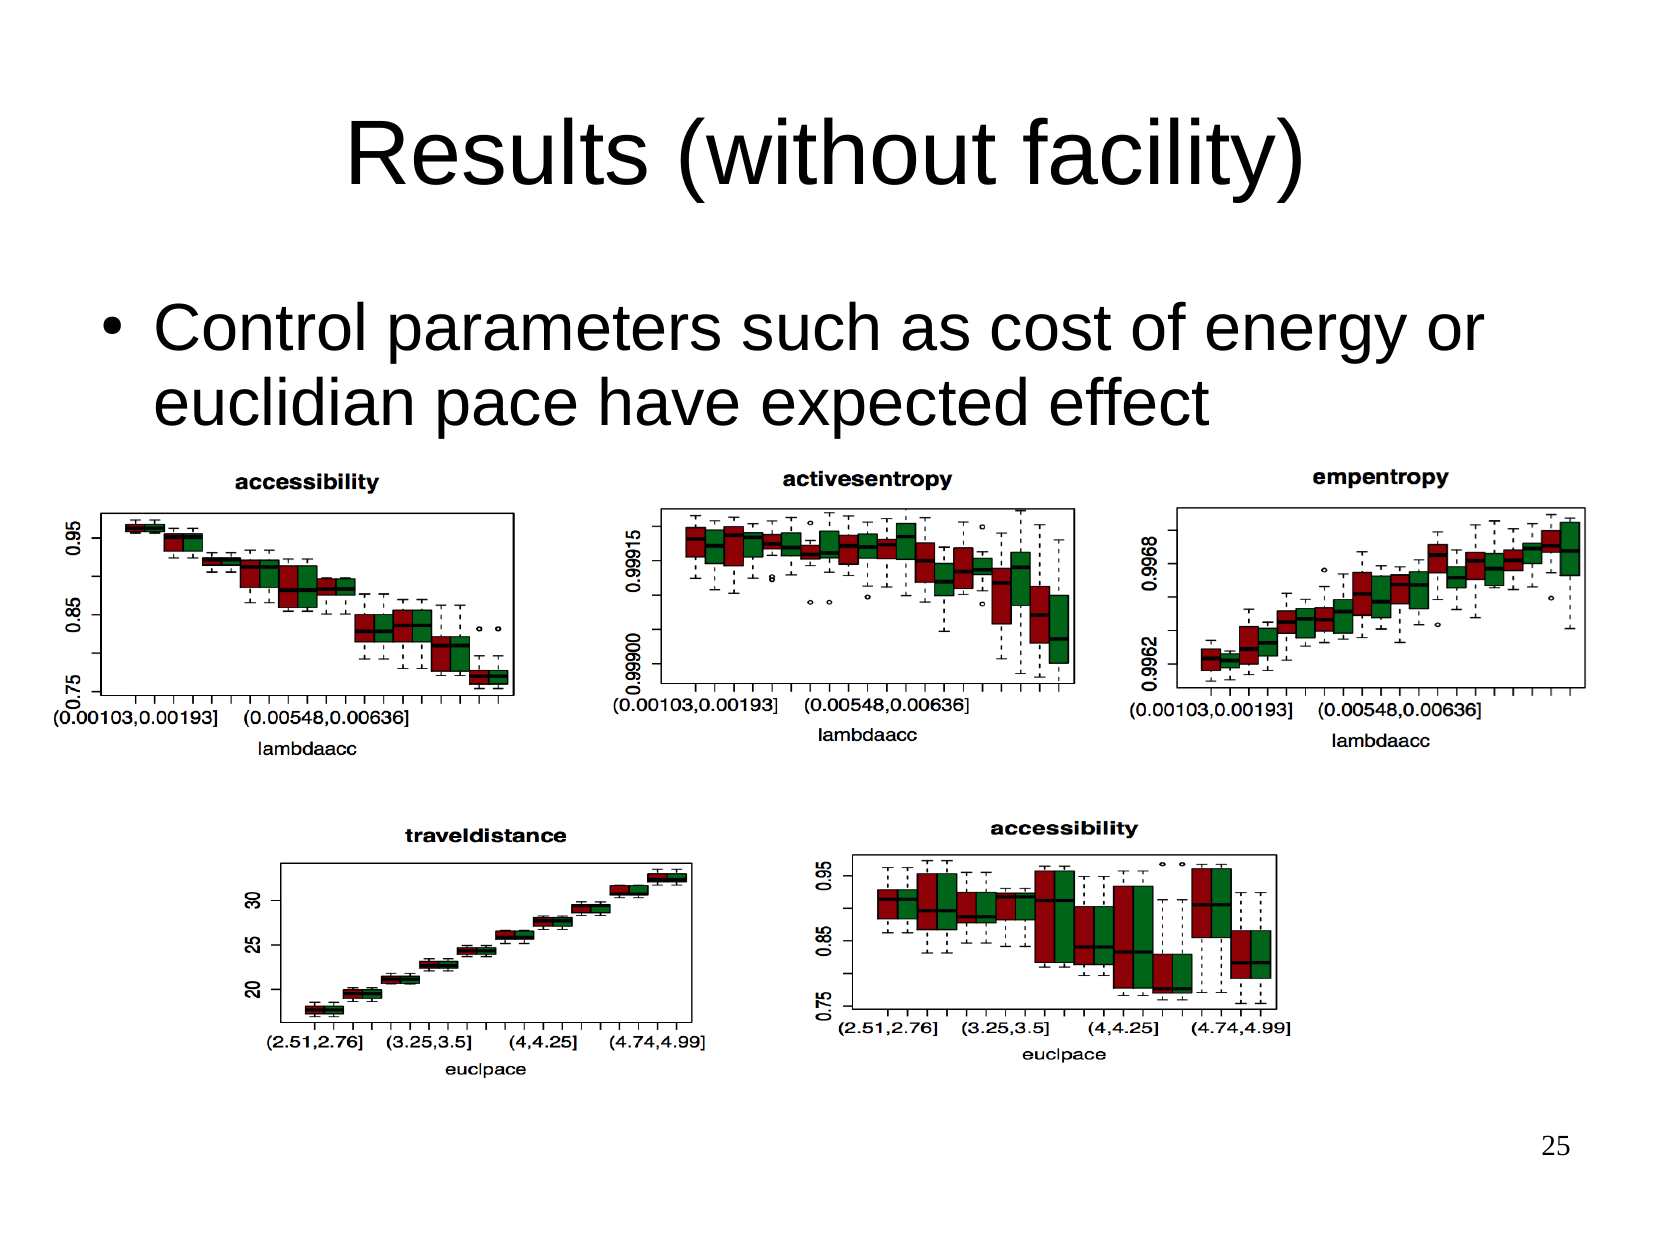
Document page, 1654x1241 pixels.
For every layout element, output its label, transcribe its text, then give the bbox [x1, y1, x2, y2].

list Control parameters such as cost of energy or euclidian pace have expected effect [82, 290, 1538, 1010]
picture [1103, 454, 1609, 764]
picture [38, 459, 544, 768]
picture [590, 459, 1096, 756]
picture [212, 814, 728, 1083]
picture [791, 807, 1306, 1075]
title Results (without facility) [82, 49, 1571, 257]
